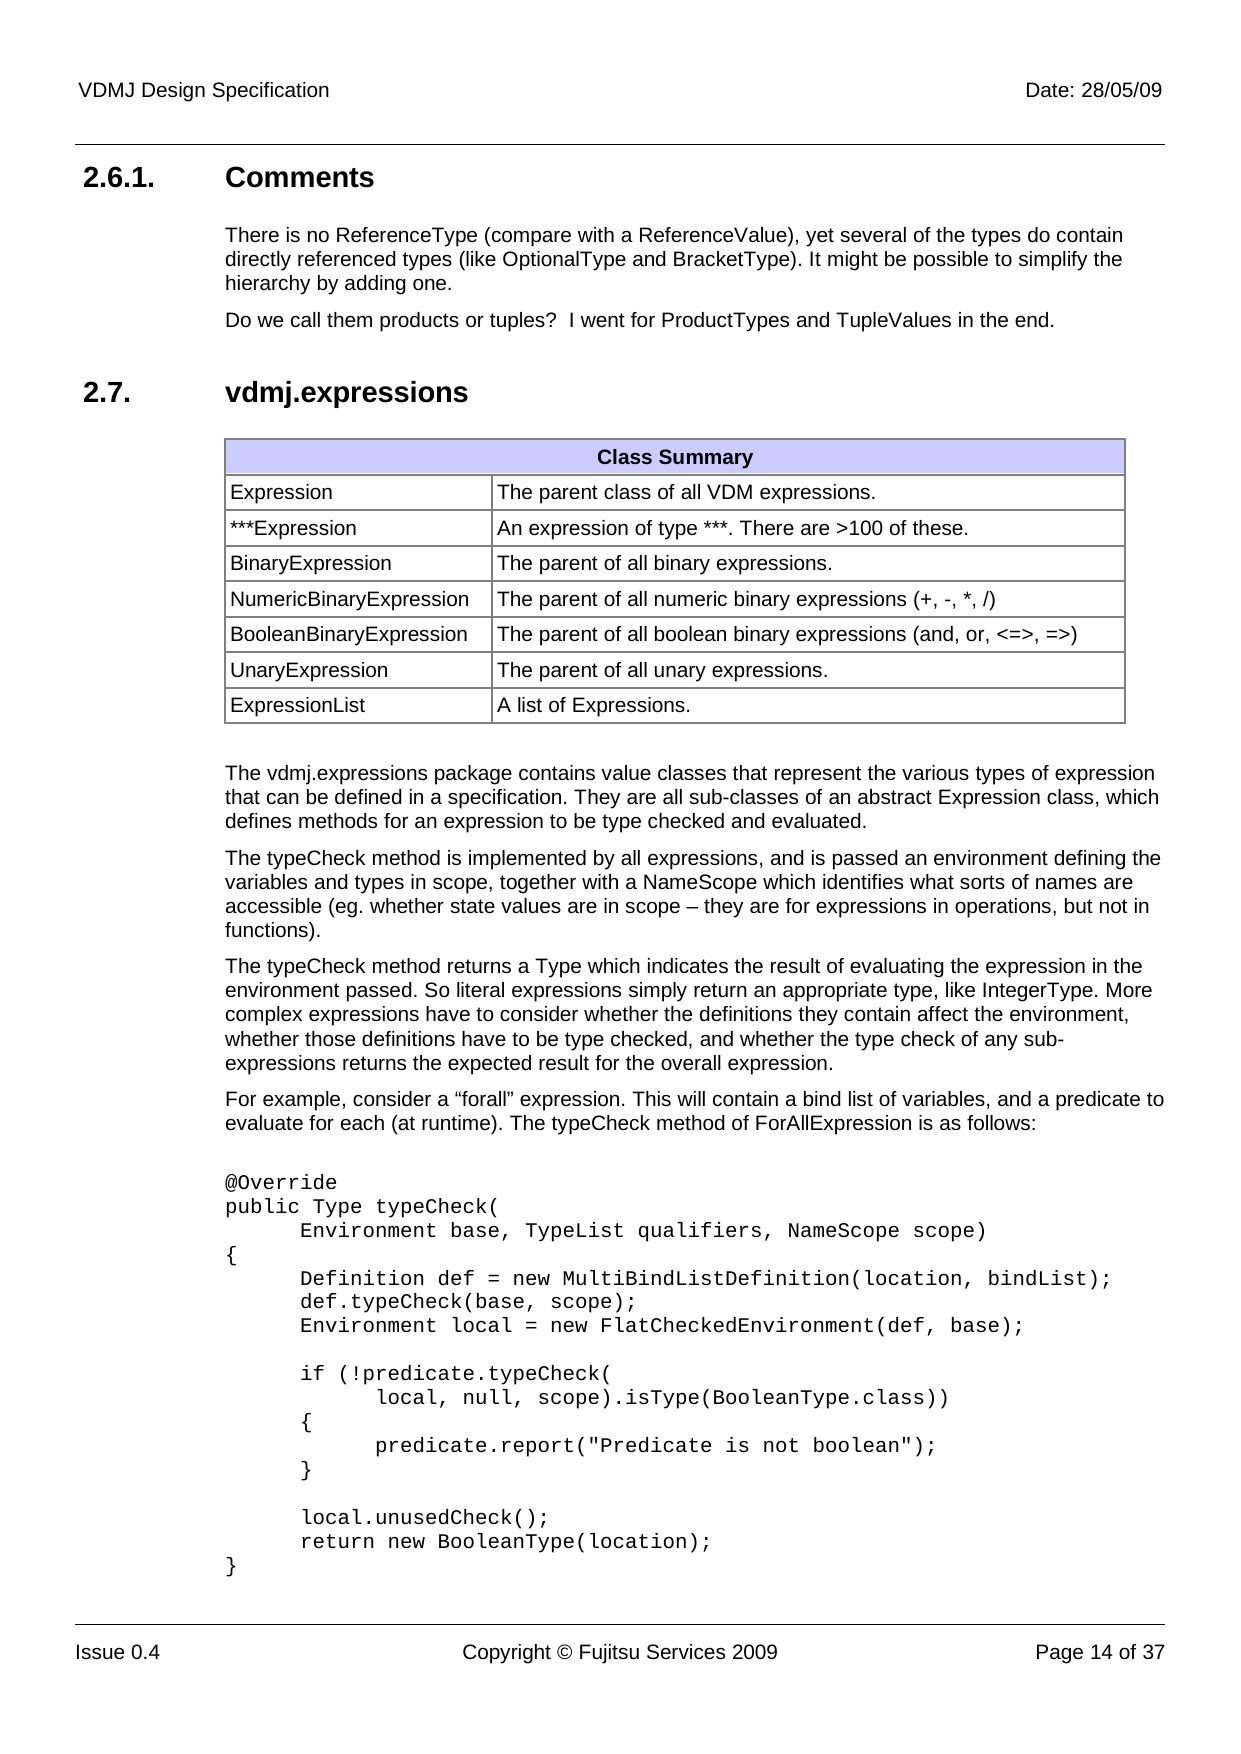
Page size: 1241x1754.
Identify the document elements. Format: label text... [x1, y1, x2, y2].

text predicate.report("Predicate is not boolean"); [225, 1435, 1165, 1459]
text { [225, 1243, 1165, 1267]
text public Type typeCheck( [225, 1196, 1165, 1219]
table_cell BooleanBinaryExpression [226, 618, 491, 651]
table_cell The parent of all numeric binary expressions (+, -, *, /) [493, 582, 1124, 616]
table_cell BinaryExpression [226, 547, 491, 580]
table_cell ExpressionList [226, 689, 491, 722]
table_cell The parent of all boolean binary expressions (and, or, <=>, =>) [493, 618, 1124, 651]
text For example, consider a “forall” expression. This will contain a bind list of variables, and a predicate to evaluate for each (at runtime). The typeCheck method of ForAllExpression is as follows: [225, 1087, 1165, 1135]
text Environment local = new FlatCheckedEnvironment(def, base); [225, 1315, 1165, 1339]
text @Override [225, 1172, 1165, 1196]
text There is no ReferenceType (compare with a ReferenceValue), yet several of the types do contain directly referenced types (like OptionalType and BracketType). It might be possible to simplify the hierarchy by adding one. [225, 223, 1165, 295]
text } [225, 1555, 1165, 1579]
table_cell NumericBinaryExpression [226, 582, 491, 616]
text local.unusedCheck(); [225, 1507, 1165, 1531]
text local, null, scope).isType(BooleanType.class)) [225, 1387, 1165, 1411]
subtitle Comments [75, 160, 1165, 193]
text Environment base, TypeList qualifiers, NameScope scope) [225, 1219, 1165, 1243]
table_cell Expression [226, 476, 491, 509]
text The typeCheck method is implemented by all expressions, and is passed an environment defining the variables and types in scope, together with a NameScope which identifies what sorts of names are accessible (eg. whether state values are in scope – they are for expressions in operations, but not in functions). [225, 846, 1165, 942]
table_cell The parent class of all VDM expressions. [493, 476, 1124, 509]
subtitle vdmj.expressions [75, 374, 1165, 408]
text The vdmj.expressions package contains value classes that represent the various types of expression that can be defined in a specification. They are all sub-classes of an abstract Expression class, which defines methods for an expression to be type checked and evaluated. [225, 761, 1165, 833]
table_cell A list of Expressions. [493, 689, 1124, 722]
text if (!predicate.typeCheck( [225, 1363, 1165, 1387]
text The typeCheck method returns a Type which indicates the result of evaluating the expression in the environment passed. So literal expressions simply return an appropriate type, like IntegerType. More complex expressions have to consider whether the definitions they contain affect the environment, whether those definitions have to be type checked, and whether the type check of any sub-expressions returns the expected result for the overall expression. [225, 954, 1165, 1074]
table_cell An expression of type ***. There are >100 of these. [493, 511, 1124, 544]
text } [225, 1459, 1165, 1483]
table_cell UnaryExpression [226, 653, 491, 687]
text Definition def = new MultiBindListDefinition(location, bindList); [225, 1267, 1165, 1291]
text return new BooleanType(location); [225, 1531, 1165, 1555]
text Do we call them products or tuples? I went for ProductTypes and TupleValues in the end. [225, 308, 1165, 332]
text def.typeCheck(base, scope); [225, 1291, 1165, 1315]
table_header Class Summary [226, 440, 1124, 473]
table_cell ***Expression [226, 511, 491, 544]
table_cell The parent of all unary expressions. [493, 653, 1124, 687]
table_cell The parent of all binary expressions. [493, 547, 1124, 580]
text { [225, 1411, 1165, 1435]
